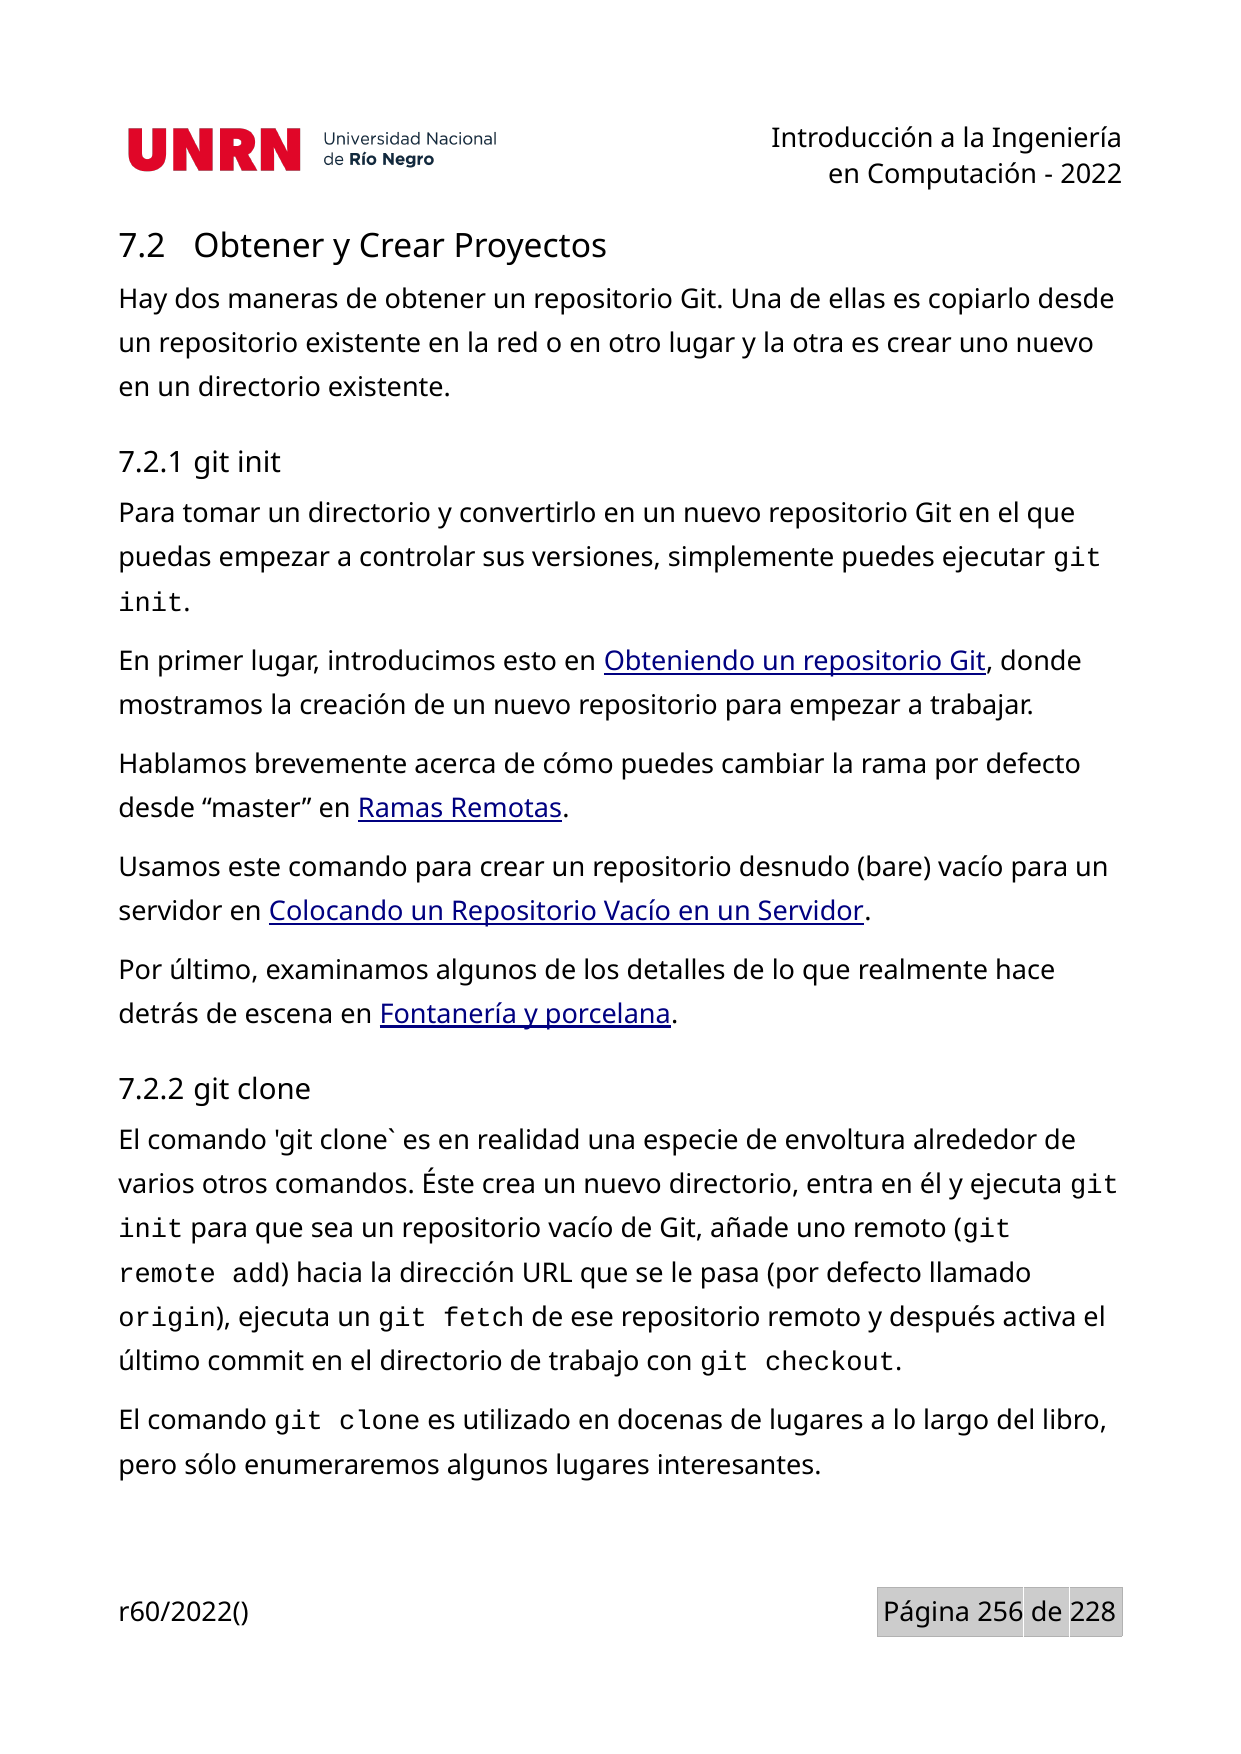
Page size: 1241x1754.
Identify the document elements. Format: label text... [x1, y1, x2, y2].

text Por último, examinamos algunos de los detalles de lo que realmente hace detrás de escena en Fontanería y porcelana. [118, 950, 1122, 1031]
subtitle Obtener y Crear Proyectos [118, 221, 1122, 267]
subtitle git clone [118, 1068, 1122, 1108]
text Hay dos maneras de obtener un repositorio Git. Una de ellas es copiarlo desde un repositorio existente en la red o en otro lugar y la otra es crear uno nuevo en un directorio existente. [118, 279, 1122, 405]
picture [118, 118, 505, 180]
text Para tomar un directorio y convertirlo en un nuevo repositorio Git en el que puedas empezar a controlar sus versiones, simplemente puedes ejecutar git init. [118, 494, 1122, 619]
text Usamos este comando para crear un repositorio desnudo (bare) vacío para un servidor en Colocando un Repositorio Vacío en un Servidor. [118, 847, 1122, 928]
text El comando git clone es utilizado en docenas de lugares a lo largo del libro, pero sólo enumeraremos algunos lugares interesantes. [118, 1401, 1122, 1482]
text En primer lugar, introducimos esto en Obteniendo un repositorio Git, donde mostramos la creación de un nuevo repositorio para empezar a trabajar. [118, 641, 1122, 722]
text El comando 'git clone` es en realidad una especie de envoltura alrededor de varios otros comandos. Éste crea un nuevo directorio, entra en él y ejecuta git init para que sea un repositorio vacío de Git, añade uno remoto (git remote add) hacia la dirección URL que se le pasa (por defecto llamado origin), ejecuta un git fetch de ese repositorio remoto y después activa el último commit en el directorio de trabajo con git checkout. [118, 1120, 1122, 1379]
subtitle git init [118, 441, 1122, 481]
text Hablamos brevemente acerca de cómo puedes cambiar la rama por defecto desde “master” en Ramas Remotas. [118, 744, 1122, 825]
